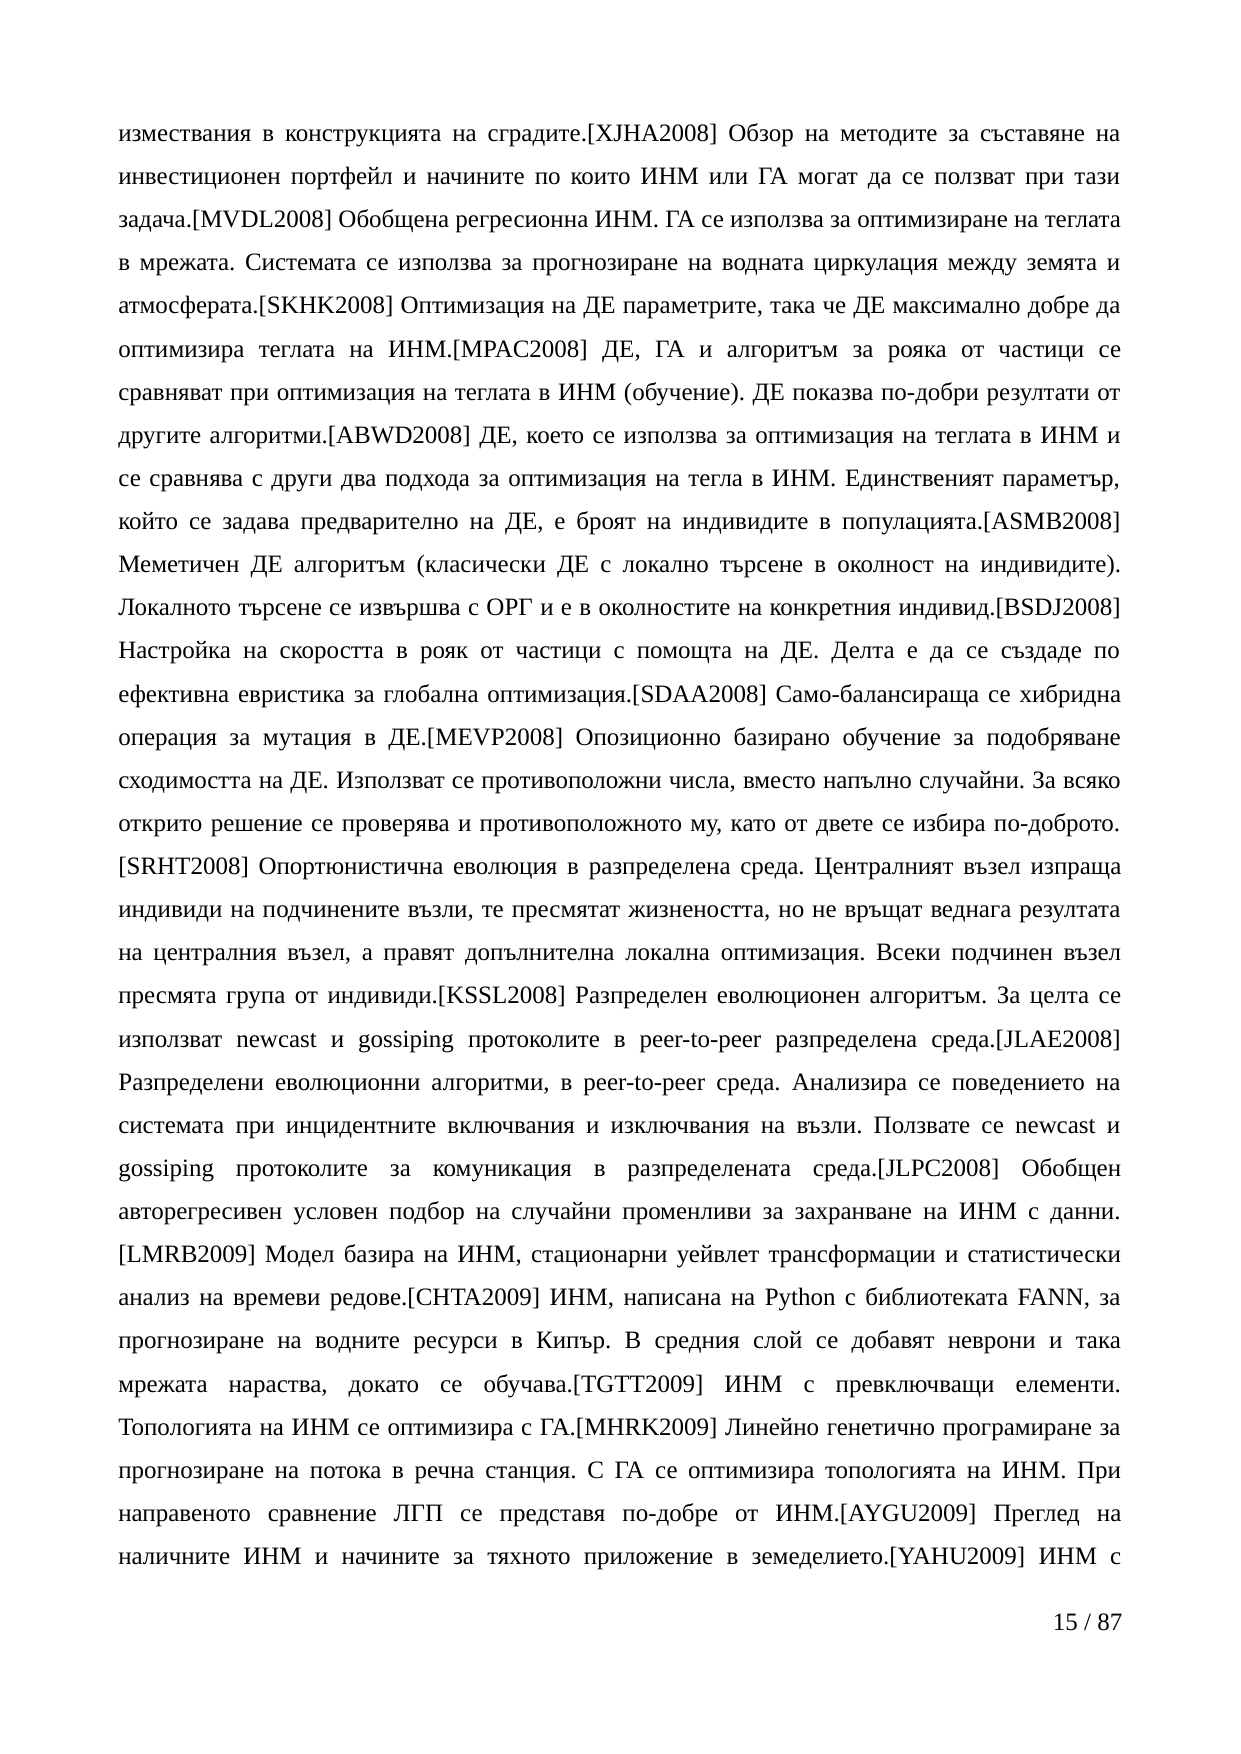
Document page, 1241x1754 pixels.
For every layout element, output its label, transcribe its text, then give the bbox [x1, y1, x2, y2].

text измествания в конструкцията на сградите.[XJHA2008] Обзор на методите за съставяне на инвестиционен портфейл и начините по които ИНМ или ГА могат да се ползват при тази задача.[MVDL2008] Обобщена регресионна ИНМ. ГА се използва за оптимизиране на теглата в мрежата. Системата се използва за прогнозиране на водната циркулация между земята и атмосферата.[SKHK2008] Оптимизация на ДЕ параметрите, така че ДЕ максимално добре да оптимизира теглата на ИНМ.[MPAC2008] ДЕ, ГА и алгоритъм за рояка от частици се сравняват при оптимизация на теглата в ИНМ (обучение). ДЕ показва по-добри резултати от другите алгоритми.[ABWD2008] ДЕ, което се използва за оптимизация на теглата в ИНМ и се сравнява с други два подхода за оптимизация на тегла в ИНМ. Единственият параметър, който се задава предварително на ДЕ, е броят на индивидите в популацията.[ASMB2008] Меметичен ДЕ алгоритъм (класически ДЕ с локално търсене в околност на индивидите). Локалното търсене се извършва с ОРГ и е в околностите на конкретния индивид.[BSDJ2008] Настройка на скоростта в рояк от частици с помощта на ДЕ. Делта е да се създаде по ефективна евристика за глобална оптимизация.[SDAA2008] Само-балансираща се хибридна операция за мутация в ДЕ.[MEVP2008] Опозиционно базирано обучение за подобряване сходимостта на ДЕ. Използват се противоположни числа, вместо напълно случайни. За всяко открито решение се проверява и противоположното му, като от двете се избира по-доброто.[SRHT2008] Опортюнистична еволюция в разпределена среда. Централният възел изпраща индивиди на подчинените възли, те пресмятат жизнеността, но не връщат веднага резултата на централния възел, а правят допълнителна локална оптимизация. Всеки подчинен възел пресмята група от индивиди.[KSSL2008] Разпределен еволюционен алгоритъм. За целта се използват newcast и gossiping протоколите в peer-to-peer разпределена среда.[JLAE2008] Разпределени еволюционни алгоритми, в peer-to-peer среда. Анализира се поведението на системата при инцидентните включвания и изключвания на възли. Ползвате се newcast и gossiping протоколите за комуникация в разпределената среда.[JLPC2008] Обобщен авторегресивен условен подбор на случайни променливи за захранване на ИНМ с данни.[LMRB2009] Модел базира на ИНМ, стационарни уейвлет трансформации и статистически анализ на времеви редове.[CHTA2009] ИНМ, написана на Python с библиотеката FANN, за прогнозиране на водните ресурси в Кипър. В средния слой се добавят неврони и така мрежата нараства, докато се обучава.[TGTT2009] ИНМ с превключващи елементи. Топологията на ИНМ се оптимизира с ГА.[MHRK2009] Линейно генетично програмиране за прогнозиране на потока в речна станция. С ГА се оптимизира топологията на ИНМ. При направеното сравнение ЛГП се представя по-добре от ИНМ.[AYGU2009] Преглед на наличните ИНМ и начините за тяхното приложение в земеделието.[YAHU2009] ИНМ с [118, 118, 1122, 1570]
